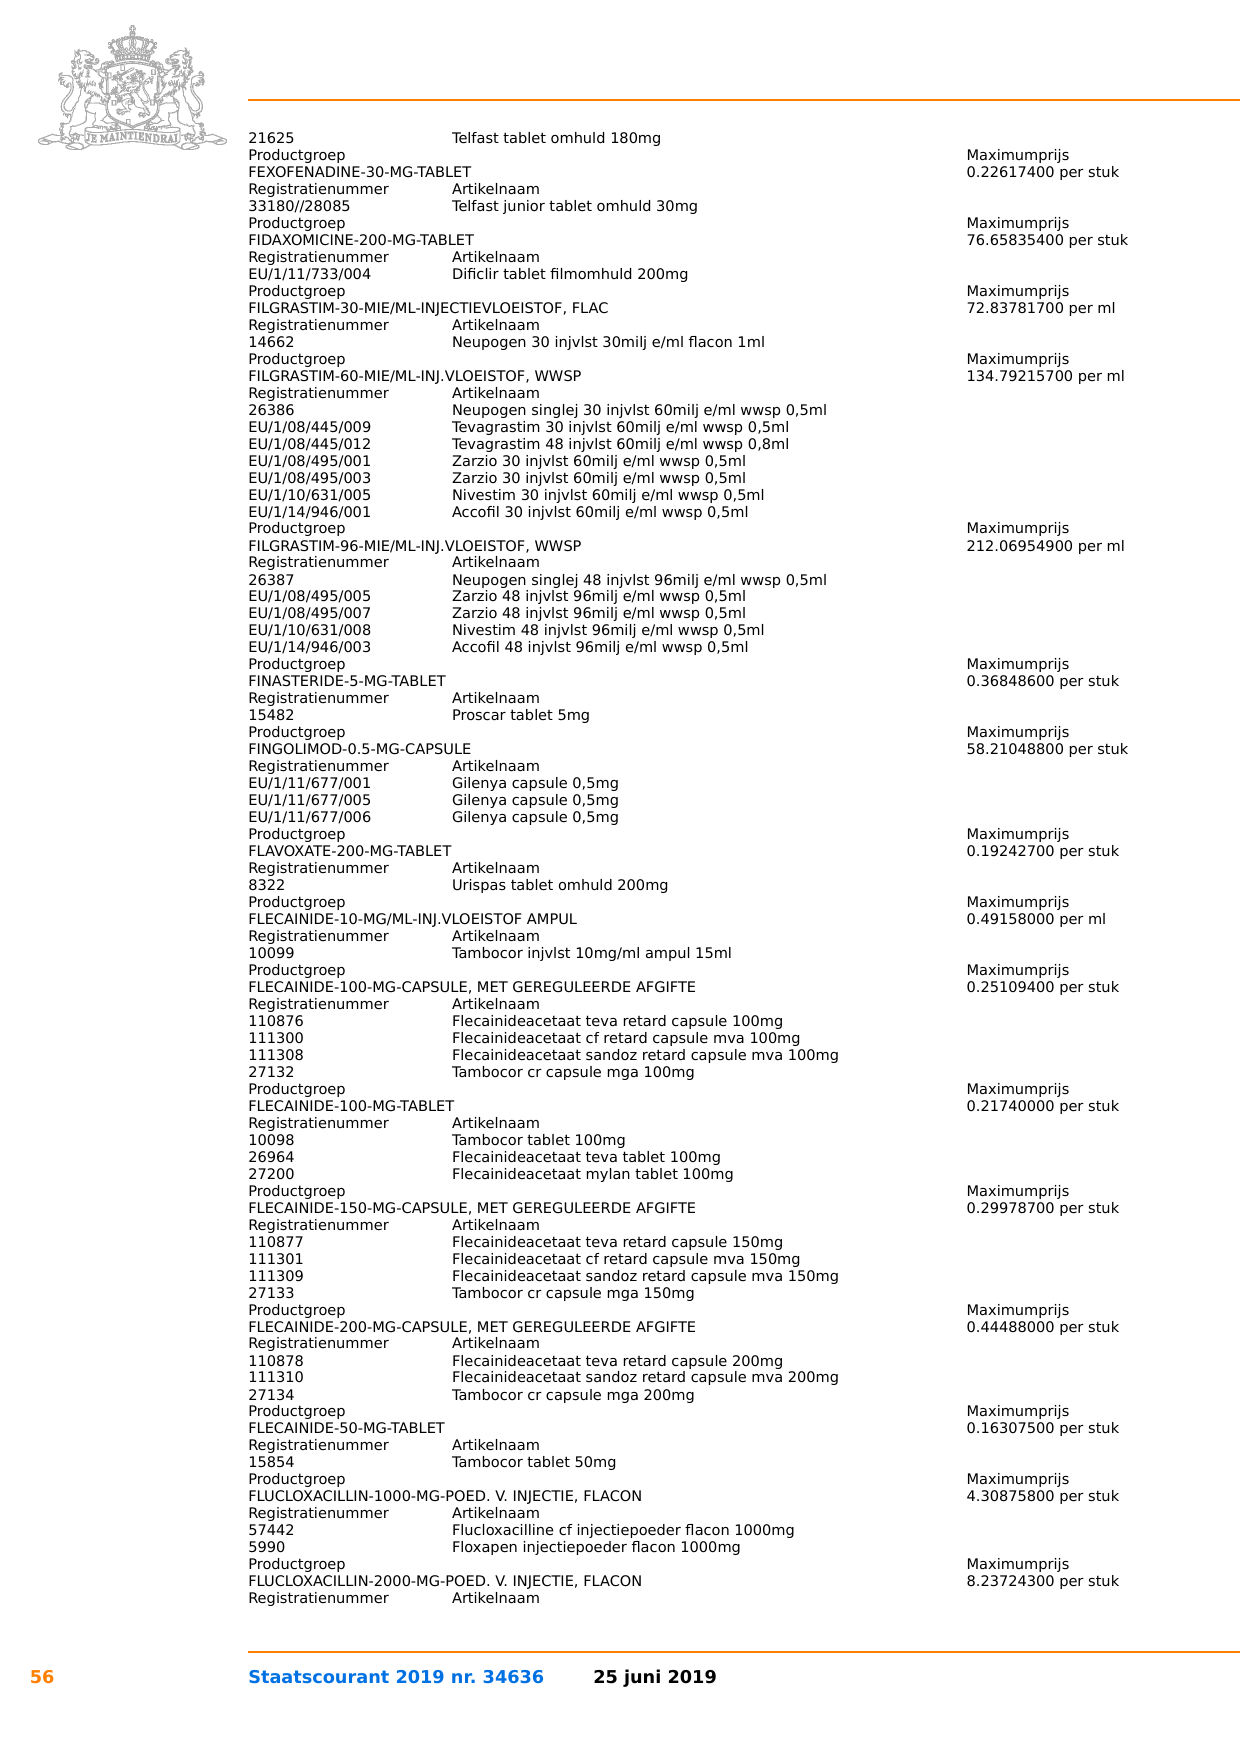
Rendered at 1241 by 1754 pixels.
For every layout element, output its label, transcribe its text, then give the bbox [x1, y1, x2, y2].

table_cell Productgroep [248, 520, 446, 537]
table_cell Registratienummer [248, 860, 446, 877]
table_cell Artikelnaam [446, 1217, 961, 1233]
table_cell Artikelnaam [446, 758, 961, 775]
table_cell 27133 [248, 1285, 446, 1301]
table_cell [446, 1081, 961, 1098]
table_cell Maximumprijs [961, 283, 1163, 300]
table_cell 134.79215700 per ml [961, 368, 1163, 384]
table_cell Flecainideacetaat sandoz retard capsule mva 200mg [446, 1369, 961, 1386]
table_cell [961, 588, 1163, 605]
table_cell [446, 351, 961, 368]
table_cell 26387 [248, 571, 446, 588]
table_cell [446, 1183, 961, 1199]
table_cell EU/1/08/495/003 [248, 470, 446, 486]
table_cell Maximumprijs [961, 826, 1163, 843]
table_cell Tambocor injvlst 10mg/ml ampul 15ml [446, 945, 961, 962]
table_cell Productgroep [248, 215, 446, 232]
table_cell Accofil 48 injvlst 96milj e/ml wwsp 0,5ml [446, 639, 961, 656]
table_cell EU/1/11/677/005 [248, 792, 446, 809]
table_cell EU/1/14/946/001 [248, 504, 446, 520]
table_cell Artikelnaam [446, 860, 961, 877]
table_cell [961, 181, 1163, 198]
table_cell 15854 [248, 1454, 446, 1471]
table_cell [446, 656, 961, 673]
table_cell FINGOLIMOD-0.5-MG-CAPSULE [248, 741, 961, 758]
table_cell [961, 1335, 1163, 1352]
table_cell 111300 [248, 1030, 446, 1047]
table_cell 0.25109400 per stuk [961, 979, 1163, 996]
table_cell Registratienummer [248, 554, 446, 571]
table_cell 0.36848600 per stuk [961, 673, 1163, 690]
table_cell 111301 [248, 1251, 446, 1267]
table_cell [961, 402, 1163, 418]
table_cell EU/1/08/445/012 [248, 436, 446, 452]
table_cell Floxapen injectiepoeder flacon 1000mg [446, 1539, 961, 1556]
table_cell EU/1/10/631/005 [248, 486, 446, 503]
table_cell Productgroep [248, 1301, 446, 1318]
table_cell Tambocor tablet 50mg [446, 1454, 961, 1471]
table_cell FLECAINIDE-50-MG-TABLET [248, 1420, 961, 1437]
table_cell Productgroep [248, 283, 446, 300]
table_cell FLECAINIDE-150-MG-CAPSULE, MET GEREGULEERDE AFGIFTE [248, 1200, 961, 1217]
table_cell Flecainideacetaat teva retard capsule 150mg [446, 1234, 961, 1251]
table_cell Gilenya capsule 0,5mg [446, 775, 961, 792]
table_cell EU/1/08/495/001 [248, 453, 446, 469]
table_cell Artikelnaam [446, 996, 961, 1013]
table_cell Flecainideacetaat sandoz retard capsule mva 150mg [446, 1268, 961, 1284]
table_cell Registratienummer [248, 1505, 446, 1522]
table_cell [446, 520, 961, 537]
table_cell FLECAINIDE-10-MG/ML-INJ.VLOEISTOF AMPUL [248, 911, 961, 928]
table_cell Accofil 30 injvlst 60milj e/ml wwsp 0,5ml [446, 504, 961, 520]
table_cell Productgroep [248, 894, 446, 911]
table_cell Gilenya capsule 0,5mg [446, 792, 961, 809]
table_cell [961, 877, 1163, 894]
table_cell [446, 1301, 961, 1318]
table_cell Productgroep [248, 351, 446, 368]
table_cell Productgroep [248, 826, 446, 843]
table_cell [446, 826, 961, 843]
table_cell 10098 [248, 1132, 446, 1149]
table_cell 0.22617400 per stuk [961, 164, 1163, 181]
table_cell [961, 1166, 1163, 1183]
table_cell EU/1/08/495/007 [248, 605, 446, 622]
table_cell 10099 [248, 945, 446, 962]
table_cell 4.30875800 per stuk [961, 1488, 1163, 1505]
table_cell [961, 1353, 1163, 1369]
table_cell [961, 1539, 1163, 1556]
table_cell Artikelnaam [446, 1335, 961, 1352]
table_cell 26386 [248, 402, 446, 418]
table_cell Zarzio 48 injvlst 96milj e/ml wwsp 0,5ml [446, 588, 961, 605]
table_cell 8.23724300 per stuk [961, 1573, 1163, 1590]
table_cell 27134 [248, 1386, 446, 1403]
table_cell Flecainideacetaat teva retard capsule 200mg [446, 1353, 961, 1369]
table_cell Maximumprijs [961, 1081, 1163, 1098]
table_cell [961, 1132, 1163, 1149]
table_cell [961, 605, 1163, 622]
table_cell Artikelnaam [446, 1437, 961, 1454]
table_cell [961, 486, 1163, 503]
table_cell Artikelnaam [446, 928, 961, 945]
table_cell Artikelnaam [446, 181, 961, 198]
table_cell [961, 130, 1163, 147]
table_cell Artikelnaam [446, 690, 961, 707]
table_cell [961, 1064, 1163, 1081]
table_cell Registratienummer [248, 249, 446, 266]
table_cell FIDAXOMICINE-200-MG-TABLET [248, 232, 961, 249]
table_cell Zarzio 48 injvlst 96milj e/ml wwsp 0,5ml [446, 605, 961, 622]
table_cell Artikelnaam [446, 1505, 961, 1522]
table_cell 76.65835400 per stuk [961, 232, 1163, 249]
table_cell Gilenya capsule 0,5mg [446, 809, 961, 826]
table_cell 26964 [248, 1149, 446, 1166]
table_cell Telfast tablet omhuld 180mg [446, 130, 961, 147]
table_cell 27200 [248, 1166, 446, 1183]
table_cell [961, 1285, 1163, 1301]
table_cell 58.21048800 per stuk [961, 741, 1163, 758]
table_cell [446, 283, 961, 300]
table_cell Maximumprijs [961, 147, 1163, 164]
table_cell 110878 [248, 1353, 446, 1369]
table_cell [961, 809, 1163, 826]
table_cell Tevagrastim 30 injvlst 60milj e/ml wwsp 0,5ml [446, 419, 961, 436]
table_cell Artikelnaam [446, 554, 961, 571]
table_cell [961, 453, 1163, 469]
table_cell 110876 [248, 1013, 446, 1030]
table_cell FLECAINIDE-200-MG-CAPSULE, MET GEREGULEERDE AFGIFTE [248, 1319, 961, 1335]
table_cell Zarzio 30 injvlst 60milj e/ml wwsp 0,5ml [446, 453, 961, 469]
table_cell [446, 1471, 961, 1488]
table_cell Maximumprijs [961, 1556, 1163, 1573]
table_cell Neupogen 30 injvlst 30milj e/ml flacon 1ml [446, 334, 961, 351]
table_cell Flecainideacetaat mylan tablet 100mg [446, 1166, 961, 1183]
table_cell Registratienummer [248, 1115, 446, 1132]
table_cell 14662 [248, 334, 446, 351]
table_cell Productgroep [248, 1471, 446, 1488]
table_cell [961, 775, 1163, 792]
table_cell Tambocor cr capsule mga 150mg [446, 1285, 961, 1301]
table_cell FLUCLOXACILLIN-1000-MG-POED. V. INJECTIE, FLACON [248, 1488, 961, 1505]
table_cell Artikelnaam [446, 317, 961, 334]
table_cell 33180//28085 [248, 198, 446, 215]
table_cell [446, 1556, 961, 1573]
table_cell [961, 419, 1163, 436]
table_cell [446, 962, 961, 979]
table_cell [446, 724, 961, 741]
table_cell [961, 266, 1163, 283]
table_cell [961, 436, 1163, 452]
table_cell [446, 215, 961, 232]
table_cell [446, 1403, 961, 1420]
table_cell Registratienummer [248, 385, 446, 402]
table_cell 0.21740000 per stuk [961, 1098, 1163, 1115]
table_cell [961, 690, 1163, 707]
table_cell [961, 707, 1163, 724]
table_cell Maximumprijs [961, 520, 1163, 537]
table_cell [961, 1268, 1163, 1284]
table_cell [961, 317, 1163, 334]
table_cell Tambocor cr capsule mga 200mg [446, 1386, 961, 1403]
table_cell FLAVOXATE-200-MG-TABLET [248, 843, 961, 860]
table_cell [961, 1047, 1163, 1064]
table_cell [961, 1251, 1163, 1267]
table_cell 72.83781700 per ml [961, 300, 1163, 317]
table_cell Flecainideacetaat cf retard capsule mva 100mg [446, 1030, 961, 1047]
table_cell FLUCLOXACILLIN-2000-MG-POED. V. INJECTIE, FLACON [248, 1573, 961, 1590]
table_cell [961, 758, 1163, 775]
table_cell 111309 [248, 1268, 446, 1284]
table_cell Productgroep [248, 1556, 446, 1573]
table_cell Artikelnaam [446, 1115, 961, 1132]
table_cell FILGRASTIM-96-MIE/ML-INJ.VLOEISTOF, WWSP [248, 538, 961, 554]
table_cell Productgroep [248, 724, 446, 741]
table_cell [961, 249, 1163, 266]
table_cell Productgroep [248, 962, 446, 979]
table_cell [961, 928, 1163, 945]
table_cell Dificlir tablet filmomhuld 200mg [446, 266, 961, 283]
table_cell 110877 [248, 1234, 446, 1251]
table_cell FILGRASTIM-30-MIE/ML-INJECTIEVLOEISTOF, FLAC [248, 300, 961, 317]
table_cell 57442 [248, 1522, 446, 1539]
table_cell Productgroep [248, 656, 446, 673]
table_cell [961, 945, 1163, 962]
table_cell [961, 1522, 1163, 1539]
table_cell Registratienummer [248, 1590, 446, 1607]
table_cell Neupogen singlej 48 injvlst 96milj e/ml wwsp 0,5ml [446, 571, 961, 588]
table_cell [961, 1149, 1163, 1166]
table_cell [961, 1115, 1163, 1132]
picture [38, 25, 227, 150]
table_cell Maximumprijs [961, 1301, 1163, 1318]
table_cell Flecainideacetaat cf retard capsule mva 150mg [446, 1251, 961, 1267]
table_cell 21625 [248, 130, 446, 147]
table_cell Zarzio 30 injvlst 60milj e/ml wwsp 0,5ml [446, 470, 961, 486]
table_cell [446, 147, 961, 164]
table_cell [961, 792, 1163, 809]
table_cell 8322 [248, 877, 446, 894]
table_cell [961, 1590, 1163, 1607]
table_cell [961, 571, 1163, 588]
table_cell Registratienummer [248, 317, 446, 334]
table_cell EU/1/11/733/004 [248, 266, 446, 283]
table_cell [446, 894, 961, 911]
table_cell EU/1/08/445/009 [248, 419, 446, 436]
table_cell [961, 996, 1163, 1013]
table_cell Nivestim 48 injvlst 96milj e/ml wwsp 0,5ml [446, 622, 961, 639]
table_cell Flecainideacetaat teva retard capsule 100mg [446, 1013, 961, 1030]
table_cell 111310 [248, 1369, 446, 1386]
table_cell Flecainideacetaat sandoz retard capsule mva 100mg [446, 1047, 961, 1064]
table_cell 5990 [248, 1539, 446, 1556]
table_cell Urispas tablet omhuld 200mg [446, 877, 961, 894]
table_cell Registratienummer [248, 1437, 446, 1454]
table_cell Productgroep [248, 1403, 446, 1420]
table_cell Artikelnaam [446, 385, 961, 402]
table_cell FILGRASTIM-60-MIE/ML-INJ.VLOEISTOF, WWSP [248, 368, 961, 384]
table_cell FINASTERIDE-5-MG-TABLET [248, 673, 961, 690]
table_cell 0.44488000 per stuk [961, 1319, 1163, 1335]
table_cell EU/1/08/495/005 [248, 588, 446, 605]
table_cell Tevagrastim 48 injvlst 60milj e/ml wwsp 0,8ml [446, 436, 961, 452]
table_cell 212.06954900 per ml [961, 538, 1163, 554]
table_cell [961, 1234, 1163, 1251]
table_cell [961, 639, 1163, 656]
table_cell [961, 1013, 1163, 1030]
table_cell Productgroep [248, 1183, 446, 1199]
table_cell Artikelnaam [446, 249, 961, 266]
table_cell Telfast junior tablet omhuld 30mg [446, 198, 961, 215]
table_cell [961, 1386, 1163, 1403]
table_cell Productgroep [248, 147, 446, 164]
table_cell Maximumprijs [961, 1403, 1163, 1420]
table_cell Tambocor cr capsule mga 100mg [446, 1064, 961, 1081]
table_cell 27132 [248, 1064, 446, 1081]
table_cell Registratienummer [248, 1335, 446, 1352]
table_cell FEXOFENADINE-30-MG-TABLET [248, 164, 961, 181]
table_cell Flucloxacilline cf injectiepoeder flacon 1000mg [446, 1522, 961, 1539]
table_cell [961, 554, 1163, 571]
table_cell [961, 1217, 1163, 1233]
table_cell [961, 385, 1163, 402]
table_cell [961, 1437, 1163, 1454]
table_cell Flecainideacetaat teva tablet 100mg [446, 1149, 961, 1166]
table_cell 0.19242700 per stuk [961, 843, 1163, 860]
table_cell [961, 1505, 1163, 1522]
table_cell FLECAINIDE-100-MG-TABLET [248, 1098, 961, 1115]
table_cell Maximumprijs [961, 962, 1163, 979]
table_cell Tambocor tablet 100mg [446, 1132, 961, 1149]
table_cell 0.49158000 per ml [961, 911, 1163, 928]
table_cell Registratienummer [248, 690, 446, 707]
table_cell EU/1/11/677/001 [248, 775, 446, 792]
table_cell 0.29978700 per stuk [961, 1200, 1163, 1217]
table_cell Maximumprijs [961, 215, 1163, 232]
table_cell Maximumprijs [961, 1183, 1163, 1199]
table_cell Registratienummer [248, 928, 446, 945]
table_cell 111308 [248, 1047, 446, 1064]
table_cell [961, 1030, 1163, 1047]
table_cell Maximumprijs [961, 894, 1163, 911]
table_cell Registratienummer [248, 1217, 446, 1233]
table_cell [961, 860, 1163, 877]
table_cell Registratienummer [248, 758, 446, 775]
table_cell [961, 470, 1163, 486]
table_cell Artikelnaam [446, 1590, 961, 1607]
table_cell Maximumprijs [961, 1471, 1163, 1488]
table_cell [961, 1454, 1163, 1471]
table_cell [961, 334, 1163, 351]
table_cell [961, 198, 1163, 215]
table_cell 0.16307500 per stuk [961, 1420, 1163, 1437]
table_cell Neupogen singlej 30 injvlst 60milj e/ml wwsp 0,5ml [446, 402, 961, 418]
table_cell [961, 504, 1163, 520]
table_cell Maximumprijs [961, 724, 1163, 741]
table_cell Registratienummer [248, 181, 446, 198]
table_cell Maximumprijs [961, 656, 1163, 673]
table_cell [961, 622, 1163, 639]
table_cell Proscar tablet 5mg [446, 707, 961, 724]
table_cell 15482 [248, 707, 446, 724]
table_cell Productgroep [248, 1081, 446, 1098]
table_cell EU/1/14/946/003 [248, 639, 446, 656]
table_cell EU/1/10/631/008 [248, 622, 446, 639]
table_cell FLECAINIDE-100-MG-CAPSULE, MET GEREGULEERDE AFGIFTE [248, 979, 961, 996]
table_cell Maximumprijs [961, 351, 1163, 368]
table_cell Nivestim 30 injvlst 60milj e/ml wwsp 0,5ml [446, 486, 961, 503]
table_cell EU/1/11/677/006 [248, 809, 446, 826]
table_cell [961, 1369, 1163, 1386]
table_cell Registratienummer [248, 996, 446, 1013]
